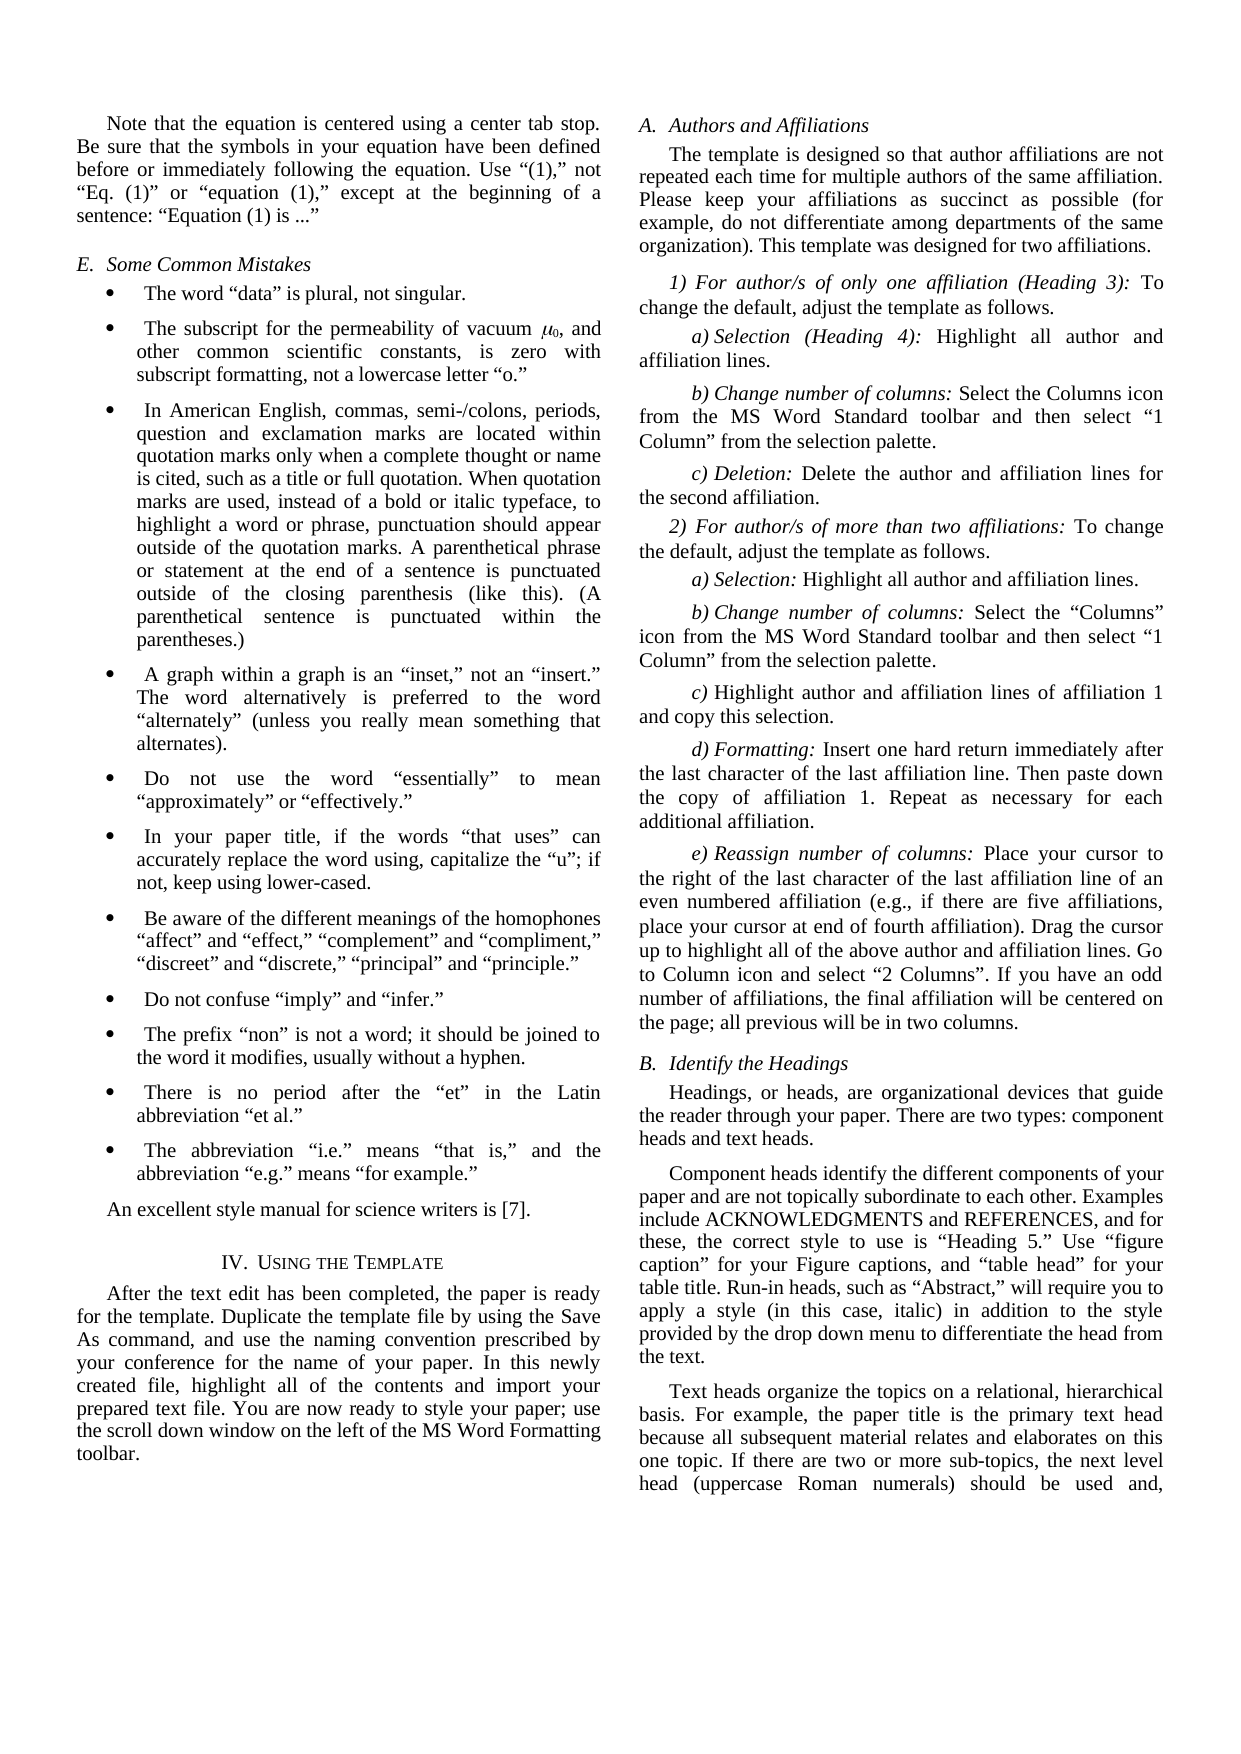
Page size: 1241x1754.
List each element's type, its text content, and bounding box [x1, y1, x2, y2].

subtitle Authors and Affiliations [639, 112, 1164, 137]
subtitle Change number of columns: Select the “Columns” icon from the MS Word Standard toolbar and then select “1 Column” from the selection palette. [639, 600, 1164, 672]
list In your paper title, if the words “that uses” can accurately replace the word using, capitalize the “u”; if not, keep using lower-cased. [106, 826, 601, 894]
list The word “data” is plural, not singular. [106, 282, 601, 305]
subtitle Deletion: Delete the author and affiliation lines for the second affiliation. [639, 461, 1164, 509]
list A graph within a graph is an “inset,” not an “insert.” The word alternatively is preferred to the word “alternately” (unless you really mean something that alternates). [106, 663, 601, 755]
subtitle Reassign number of columns: Place your cursor to the right of the last character of the last affiliation line of an even numbered affiliation (e.g., if there are five affiliations, place your cursor at end of fourth affiliation). Drag the cursor up to highlight all of the above author and affiliation lines. Go to Column icon and select “2 Columns”. If you have an odd number of affiliations, the final affiliation will be centered on the page; all previous will be in two columns. [639, 841, 1164, 1034]
list The prefix “non” is not a word; it should be joined to the word it modifies, usually without a hyphen. [106, 1023, 601, 1069]
subtitle Change number of columns: Select the Columns icon from the MS Word Standard toolbar and then select “1 Column” from the selection palette. [639, 380, 1164, 453]
list In American English, commas, semi-/colons, periods, question and exclamation marks are located within quotation marks only when a complete thought or name is cited, such as a title or full quotation. When quotation marks are used, instead of a bold or italic typeface, to highlight a word or phrase, punctuation should appear outside of the quotation marks. A parenthetical phrase or statement at the end of a sentence is punctuated outside of the closing parenthesis (like this). (A parenthetical sentence is punctuated within the parentheses.) [106, 399, 601, 651]
text The template is designed so that author affiliations are not repeated each time for multiple authors of the same affiliation. Please keep your affiliations as succinct as possible (for example, do not differentiate among departments of the same organization). This template was designed for two affiliations. [639, 143, 1164, 257]
subtitle Formatting: Insert one hard return immediately after the last character of the last affiliation line. Then paste down the copy of affiliation 1. Repeat as necessary for each additional affiliation. [639, 737, 1164, 833]
list Do not use the word “essentially” to mean “approximately” or “effectively.” [106, 767, 601, 813]
text Component heads identify the different components of your paper and are not topically subordinate to each other. Examples include ACKNOWLEDGMENTS and REFERENCES, and for these, the correct style to use is “Heading 5.” Use “figure caption” for your Figure captions, and “table head” for your table title. Run-in heads, such as “Abstract,” will require you to apply a style (in this case, italic) in addition to the style provided by the drop down menu to differentiate the head from the text. [639, 1162, 1164, 1368]
list Do not confuse “imply” and “infer.” [106, 988, 601, 1011]
text An excellent style manual for science writers is [7]. [76, 1198, 601, 1221]
text Text heads organize the topics on a relational, hierarchical basis. For example, the paper title is the primary text head because all subsequent material relates and elaborates on this one topic. If there are two or more sub-topics, the next level head (uppercase Roman numerals) should be used and, [639, 1381, 1164, 1495]
list The subscript for the permeability of vacuum 0, and other common scientific constants, is zero with subscript formatting, not a lowercase letter “o.” [106, 318, 601, 386]
subtitle Selection (Heading 4): Highlight all author and affiliation lines. [639, 324, 1164, 372]
subtitle Selection: Highlight all author and affiliation lines. [639, 567, 1164, 591]
list There is no period after the “et” in the Latin abbreviation “et al.” [106, 1081, 601, 1127]
subtitle Using the Template [76, 1250, 601, 1274]
subtitle Some Common Mistakes [76, 252, 601, 276]
subtitle For author/s of only one affiliation (Heading 3): To change the default, adjust the template as follows. [639, 270, 1164, 320]
text Headings, or heads, are organizational devices that guide the reader through your paper. There are two types: component heads and text heads. [639, 1081, 1164, 1149]
list The abbreviation “i.e.” means “that is,” and the abbreviation “e.g.” means “for example.” [106, 1139, 601, 1185]
subtitle Highlight author and affiliation lines of affiliation 1 and copy this selection. [639, 680, 1164, 728]
text Note that the equation is centered using a center tab stop. Be sure that the symbols in your equation have been defined before or immediately following the equation. Use “(1),” not “Eq. (1)” or “equation (1),” except at the beginning of a sentence: “Equation (1) is ...” [76, 112, 601, 227]
text After the text edit has been completed, the paper is ready for the template. Duplicate the template file by using the Save As command, and use the naming convention prescribed by your conference for the name of your paper. In this newly created file, highlight all of the contents and import your prepared text file. You are now ready to style your paper; use the scroll down window on the left of the MS Word Formatting toolbar. [76, 1282, 601, 1465]
subtitle For author/s of more than two affiliations: To change the default, adjust the template as follows. [639, 513, 1164, 563]
subtitle Identify the Headings [639, 1051, 1164, 1074]
list Be aware of the different meanings of the homophones “affect” and “effect,” “complement” and “compliment,” “discreet” and “discrete,” “principal” and “principle.” [106, 907, 601, 975]
